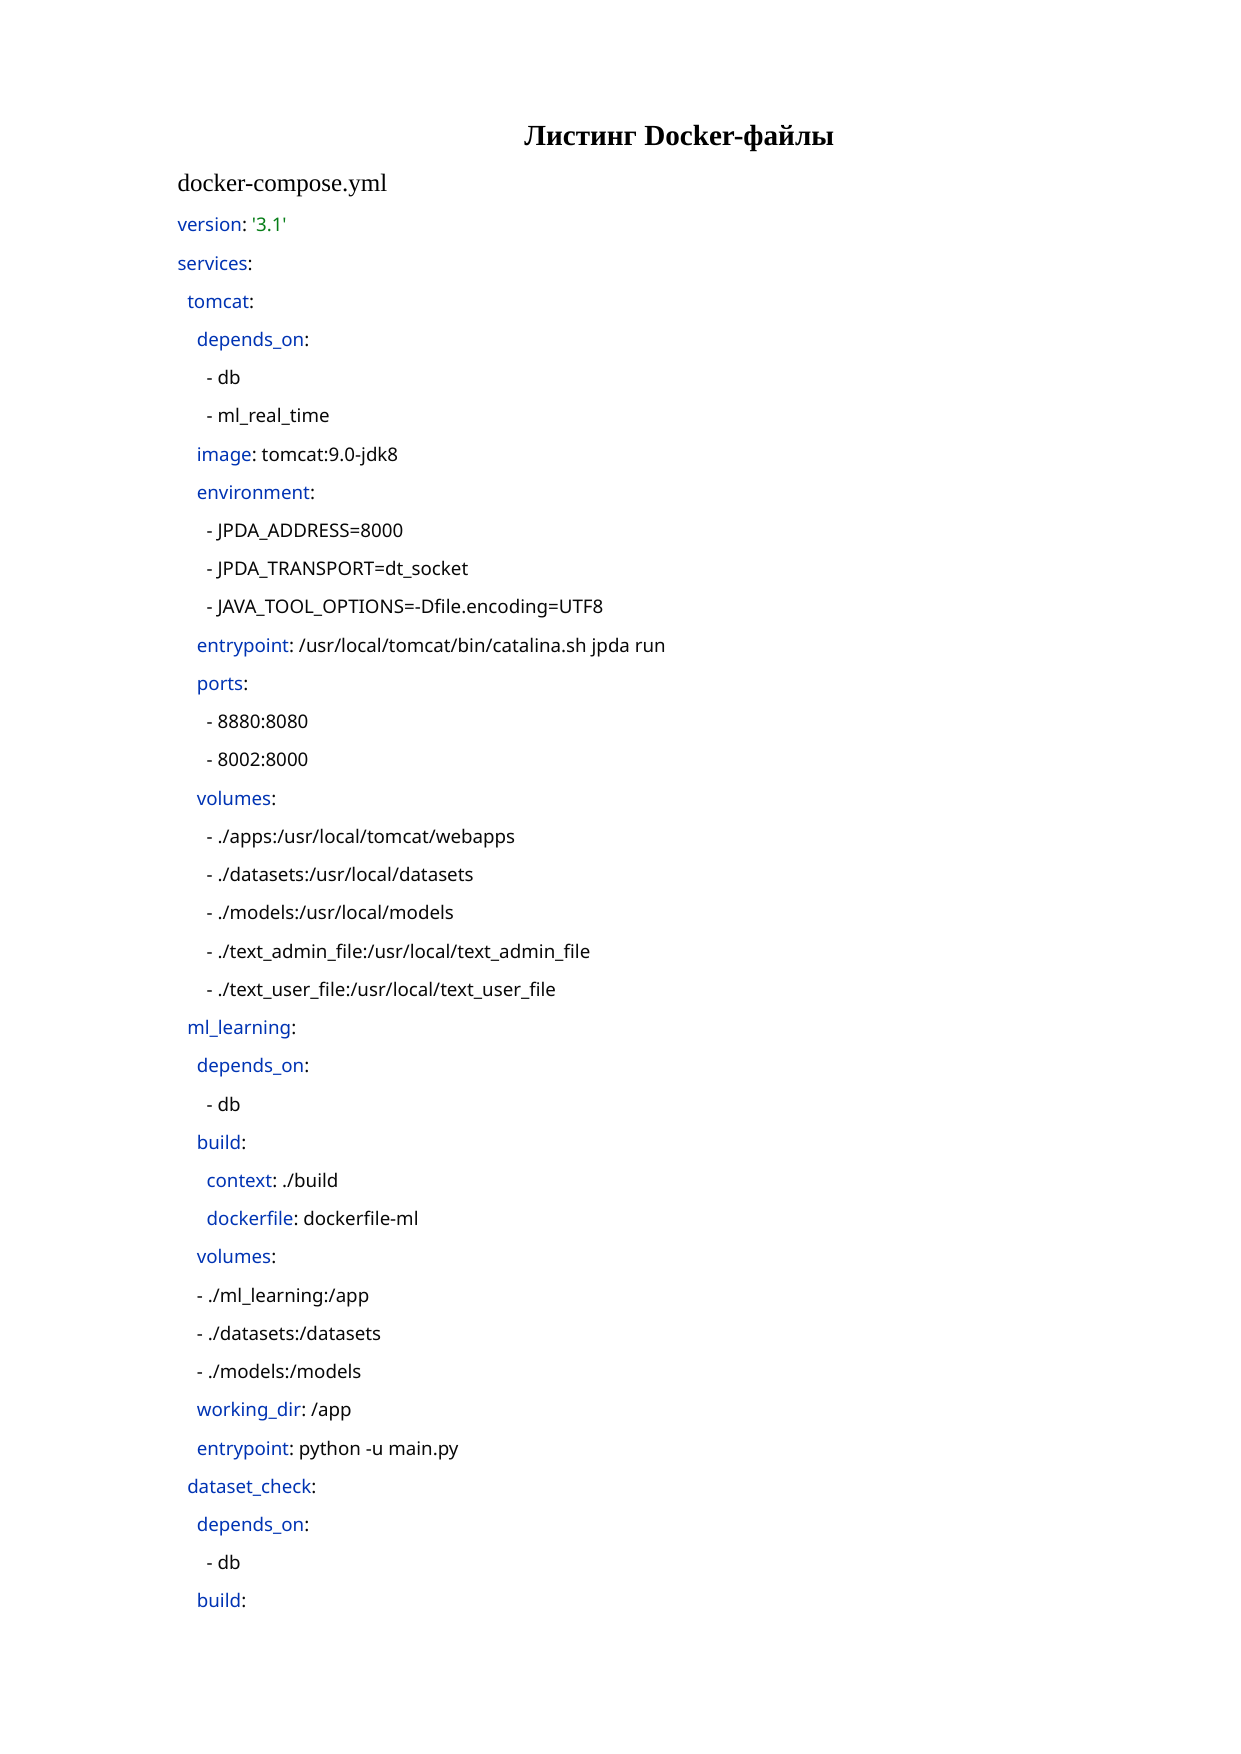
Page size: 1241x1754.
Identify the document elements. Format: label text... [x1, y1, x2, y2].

text docker-compose.yml [177, 168, 1181, 197]
text Листинг Docker-файлы [177, 118, 1181, 152]
text version: '3.1' services: tomcat: depends_on: - db - ml_real_time image: tomcat:9.0-jdk8 environment: - JPDA_ADDRESS=8000 - JPDA_TRANSPORT=dt_socket - JAVA_TOOL_OPTIONS=-Dfile.encoding=UTF8 entrypoint: /usr/local/tomcat/bin/catalina.sh jpda run ports: - 8880:8080 - 8002:8000 volumes: - ./apps:/usr/local/tomcat/webapps - ./datasets:/usr/local/datasets - ./models:/usr/local/models - ./text_admin_file:/usr/local/text_admin_file - ./text_user_file:/usr/local/text_user_file ml_learning: depends_on: - db build: context: ./build dockerfile: dockerfile-ml volumes: - ./ml_learning:/app - ./datasets:/datasets - ./models:/models working_dir: /app entrypoint: python -u main.py dataset_check: depends_on: - db build: [177, 212, 1181, 1613]
